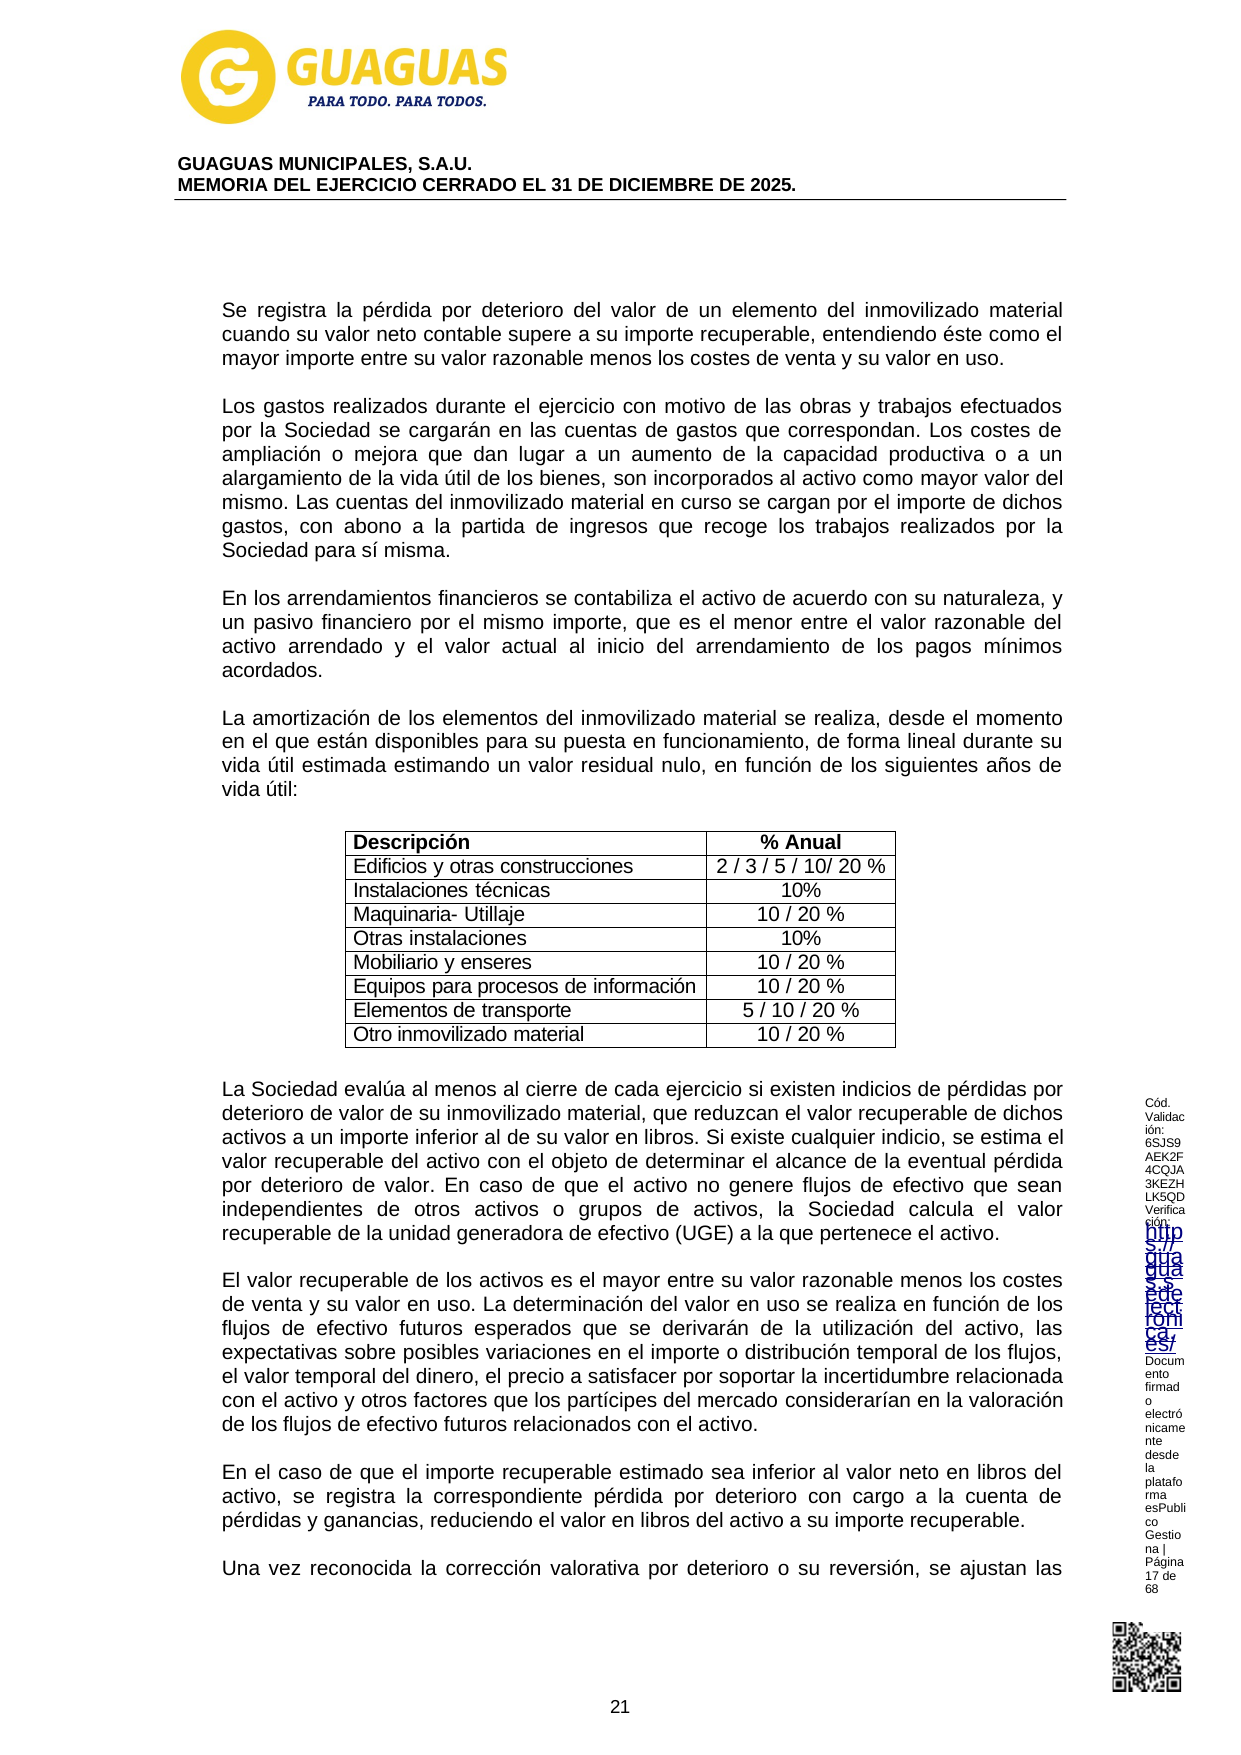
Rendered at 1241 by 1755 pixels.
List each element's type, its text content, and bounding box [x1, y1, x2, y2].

table_cell Otras instalaciones [346, 928, 706, 951]
text En los arrendamientos financieros se contabiliza el activo de acuerdo con su naturaleza, y un pasivo financiero por el mismo importe, que es el menor entre el valor razonable del activo arrendado y el valor actual al inicio del arrendamiento de los pagos mínimos acordados. [222, 586, 1064, 682]
text Una vez reconocida la corrección valorativa por deterioro o su reversión, se ajustan las [222, 1556, 1064, 1579]
text [1143, 1095, 1186, 1632]
text Cód. Validación: 6SJS9AEK2F4CQJA3KEZHLK5QD [1145, 1097, 1186, 1204]
table_cell 10% [707, 928, 895, 951]
table_cell 10 / 20 % [707, 952, 895, 974]
table_cell 10 / 20 % [707, 976, 895, 998]
table_cell Maquinaria- Utillaje [346, 904, 706, 927]
table_cell Elementos de transporte [346, 1000, 706, 1022]
table_cell Otro inmovilizado material [346, 1024, 706, 1047]
table_header % Anual [707, 832, 895, 855]
text El valor recuperable de los activos es el mayor entre su valor razonable menos los costes de venta y su valor en uso. La determinación del valor en uso se realiza en función de los flujos de efectivo futuros esperados que se derivarán de la utilización del activo, las expectativas sobre posibles variaciones en el importe o distribución temporal de los flujos, el valor temporal del dinero, el precio a satisfacer por soportar la incertidumbre relacionada con el activo y otros factores que los partícipes del mercado considerarían en la valoración de los flujos de efectivo futuros relacionados con el activo. [222, 1268, 1064, 1436]
table_cell 2 / 3 / 5 / 10/ 20 % [707, 856, 895, 879]
text Los gastos realizados durante el ejercicio con motivo de las obras y trabajos efectuados por la Sociedad se cargarán en las cuentas de gastos que correspondan. Los costes de ampliación o mejora que dan lugar a un aumento de la capacidad productiva o a un alargamiento de la vida útil de los bienes, son incorporados al activo como mayor valor del mismo. Las cuentas del inmovilizado material en curso se cargan por el importe de dichos gastos, con abono a la partida de ingresos que recoge los trabajos realizados por la Sociedad para sí misma. [222, 394, 1064, 562]
table_cell 10 / 20 % [707, 1024, 895, 1047]
text Se registra la pérdida por deterioro del valor de un elemento del inmovilizado material cuando su valor neto contable supere a su importe recuperable, entendiendo éste como el mayor importe entre su valor razonable menos los costes de venta y su valor en uso. [222, 298, 1064, 370]
table_cell Edificios y otras construcciones [346, 856, 706, 879]
text Verificación: https://guaguas.sedelectronica.es/ [1145, 1204, 1186, 1354]
text Documento firmado electrónicamente desde la plataforma esPublico Gestiona | Página 17 de 68 [1145, 1354, 1186, 1596]
text La amortización de los elementos del inmovilizado material se realiza, desde el momento en el que están disponibles para su puesta en funcionamiento, de forma lineal durante su vida útil estimada estimando un valor residual nulo, en función de los siguientes años de vida útil: [222, 705, 1064, 801]
table_cell Instalaciones técnicas [346, 880, 706, 903]
table_cell 10 / 20 % [707, 904, 895, 927]
table_cell 10% [707, 880, 895, 903]
table_header Descripción [346, 832, 706, 855]
table_cell Mobiliario y enseres [346, 952, 706, 974]
table_cell Equipos para procesos de información [346, 976, 706, 998]
text En el caso de que el importe recuperable estimado sea inferior al valor neto en libros del activo, se registra la correspondiente pérdida por deterioro con cargo a la cuenta de pérdidas y ganancias, reduciendo el valor en libros del activo a su importe recuperable. [222, 1459, 1064, 1531]
table_cell 5 / 10 / 20 % [707, 1000, 895, 1022]
text La Sociedad evalúa al menos al cierre de cada ejercicio si existen indicios de pérdidas por deterioro de valor de su inmovilizado material, que reduzcan el valor recuperable de dichos activos a un importe inferior al de su valor en libros. Si existe cualquier indicio, se estima el valor recuperable del activo con el objeto de determinar el alcance de la eventual pérdida por deterioro de valor. En caso de que el activo no genere flujos de efectivo que sean independientes de otros activos o grupos de activos, la Sociedad calcula el valor recuperable de la unidad generadora de efectivo (UGE) a la que pertenece el activo. [222, 1077, 1064, 1244]
